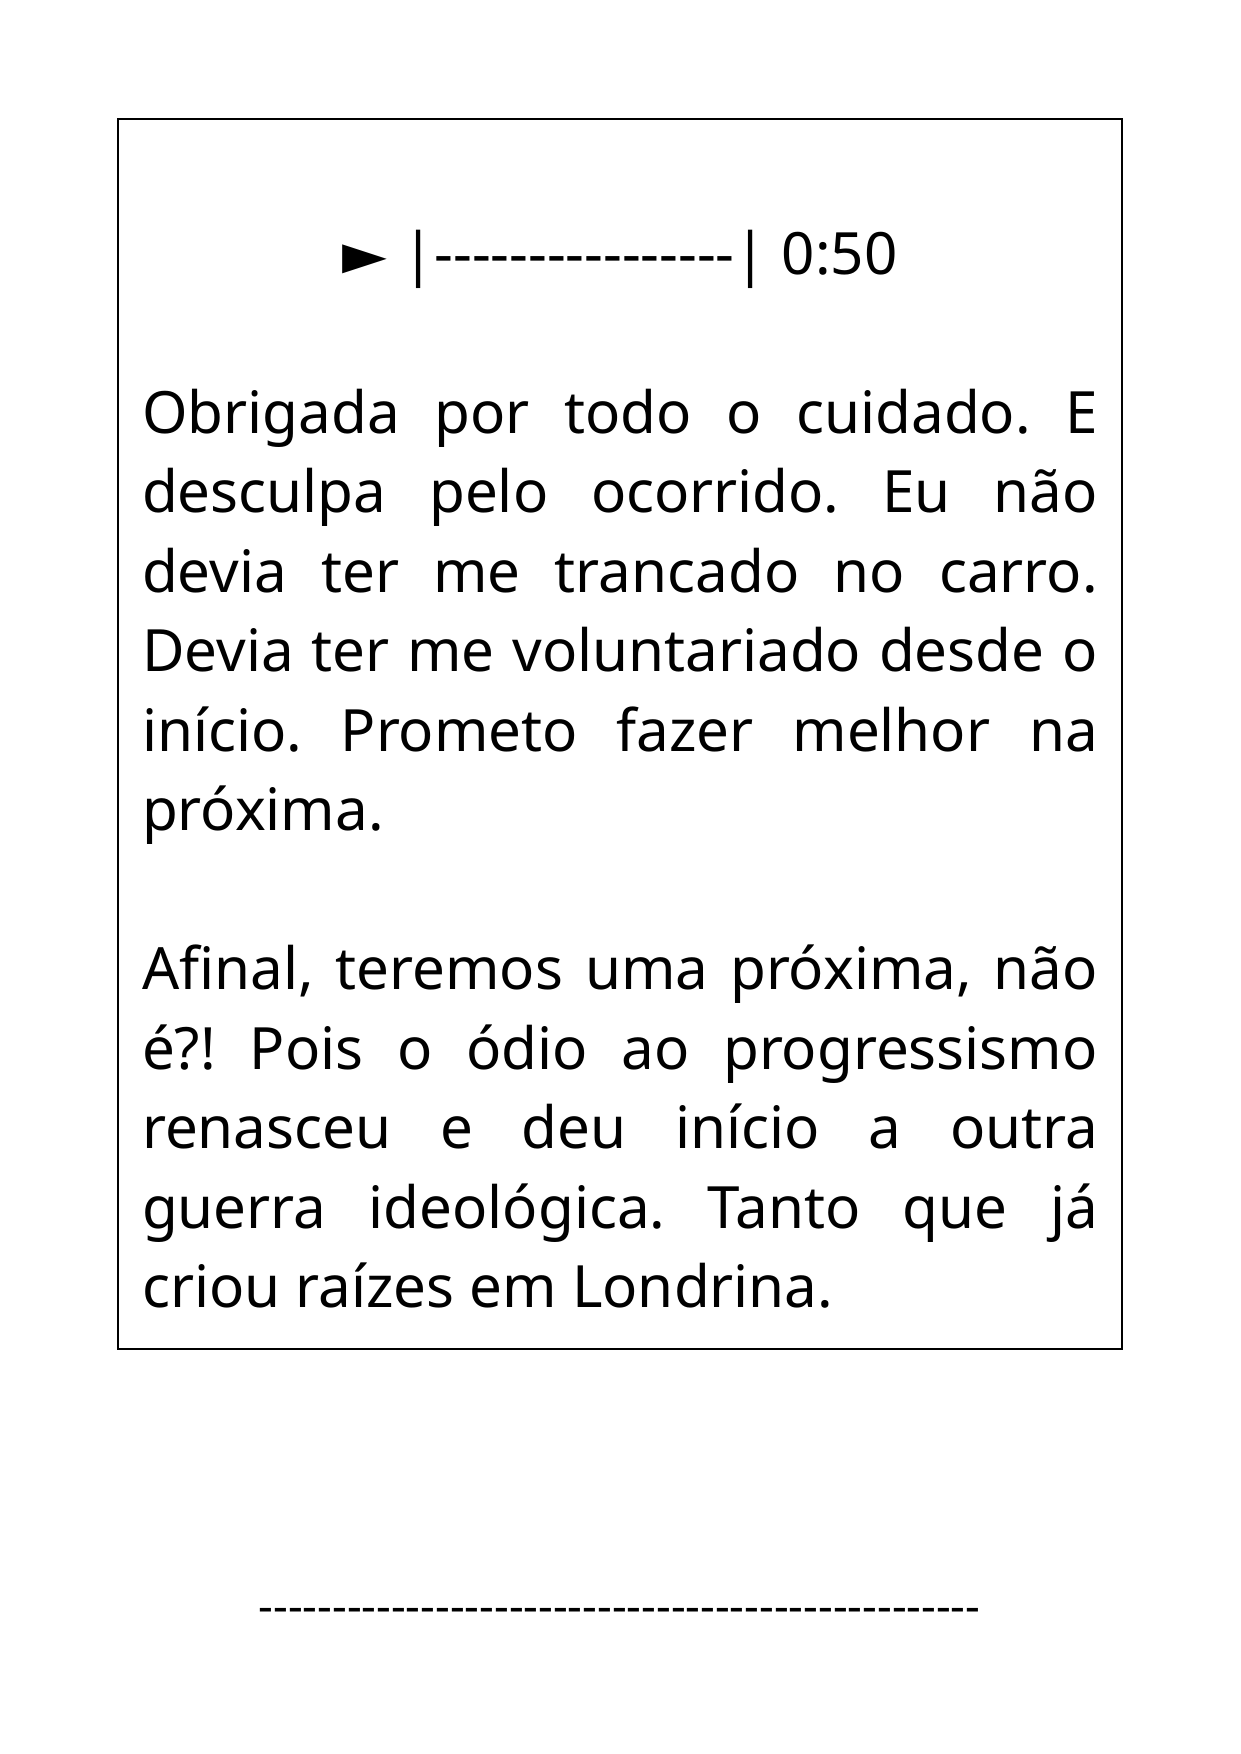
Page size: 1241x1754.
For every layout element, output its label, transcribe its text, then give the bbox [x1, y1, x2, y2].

table_header ► |----------------| 0:50 Obrigada por todo o cuidado. E desculpa pelo ocorrido. Eu não devia ter me trancado no carro. Devia ter me voluntariado desde o início. Prometo fazer melhor na próxima. Afinal, teremos uma próxima, não é?! Pois o ódio ao progressismo renasceu e deu início a outra guerra ideológica. Tanto que já criou raízes em Londrina. [119, 120, 1121, 1348]
